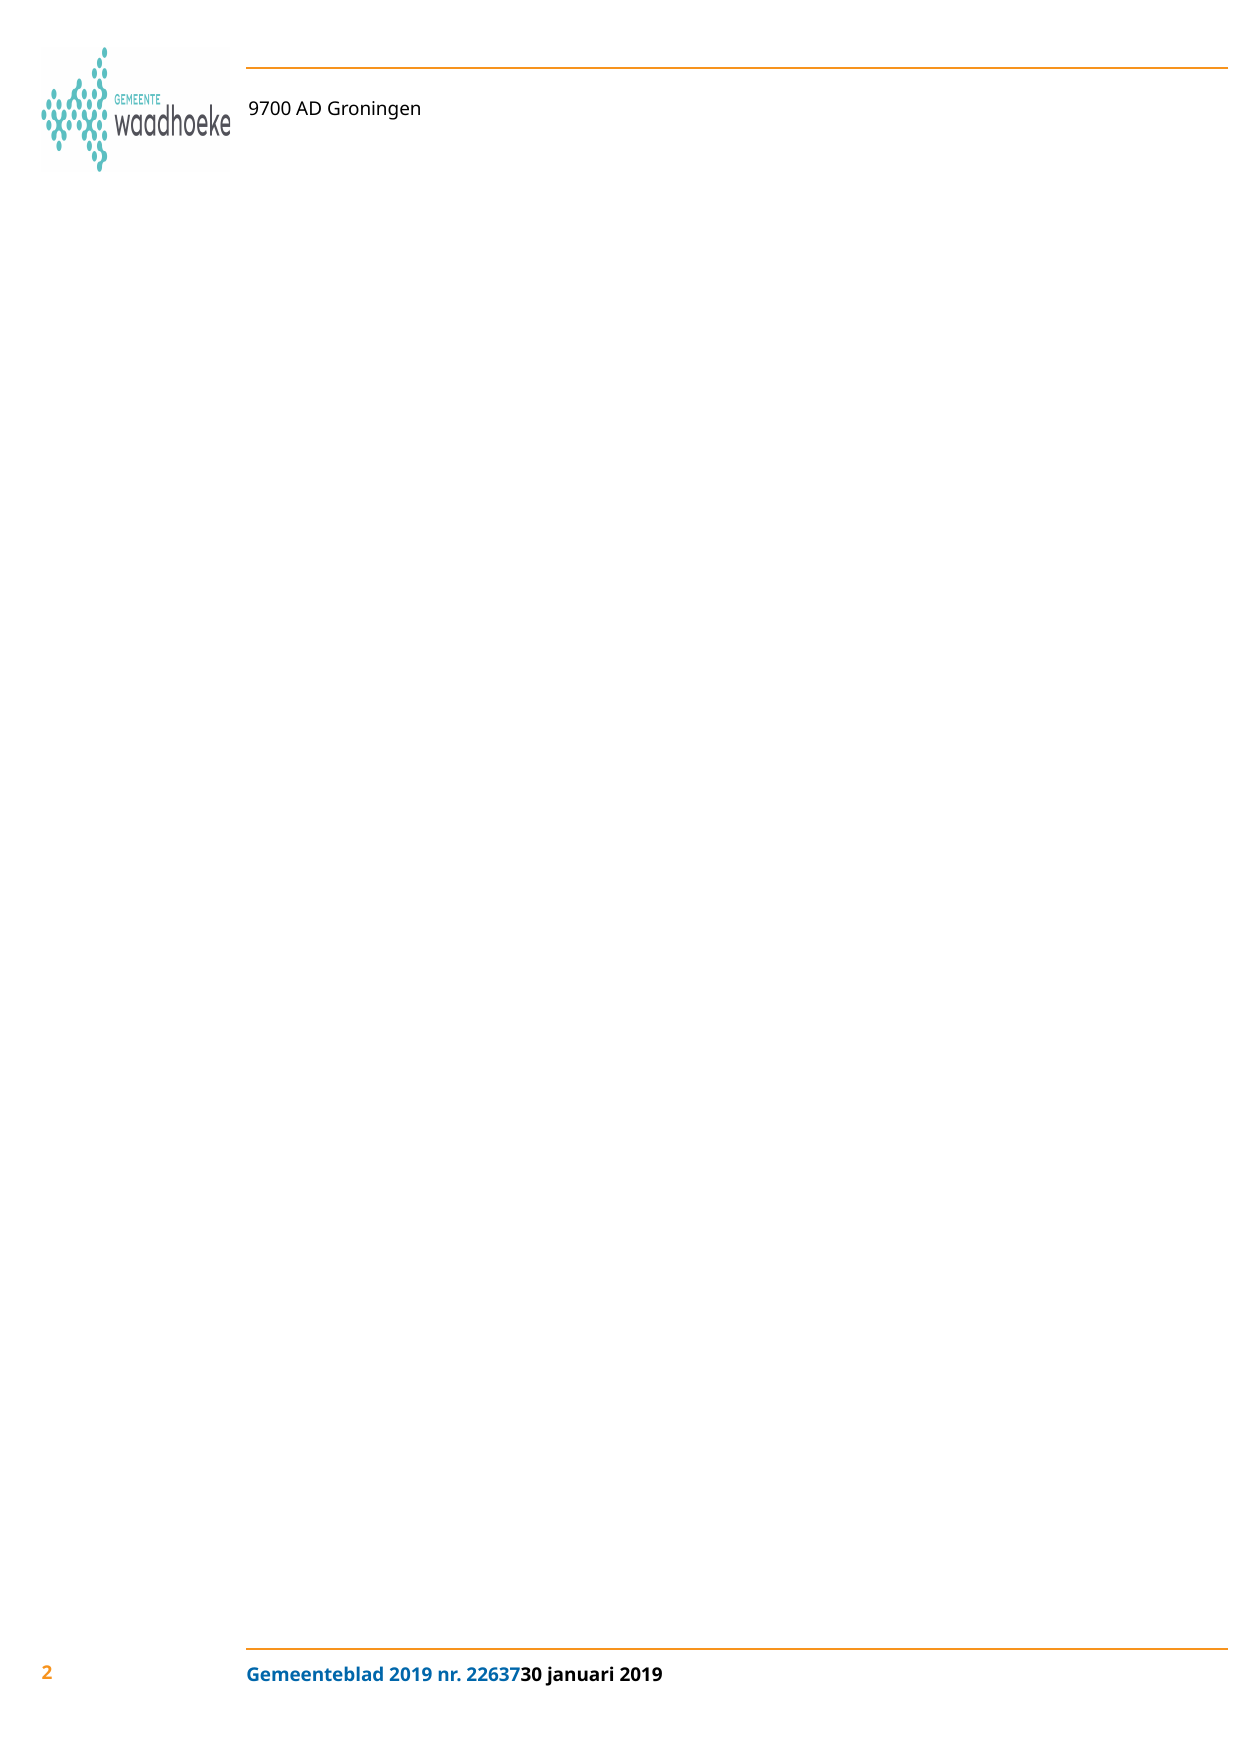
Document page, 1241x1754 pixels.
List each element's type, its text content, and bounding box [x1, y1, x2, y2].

picture [41, 47, 231, 172]
text 9700 AD Groningen [248, 95, 1152, 121]
